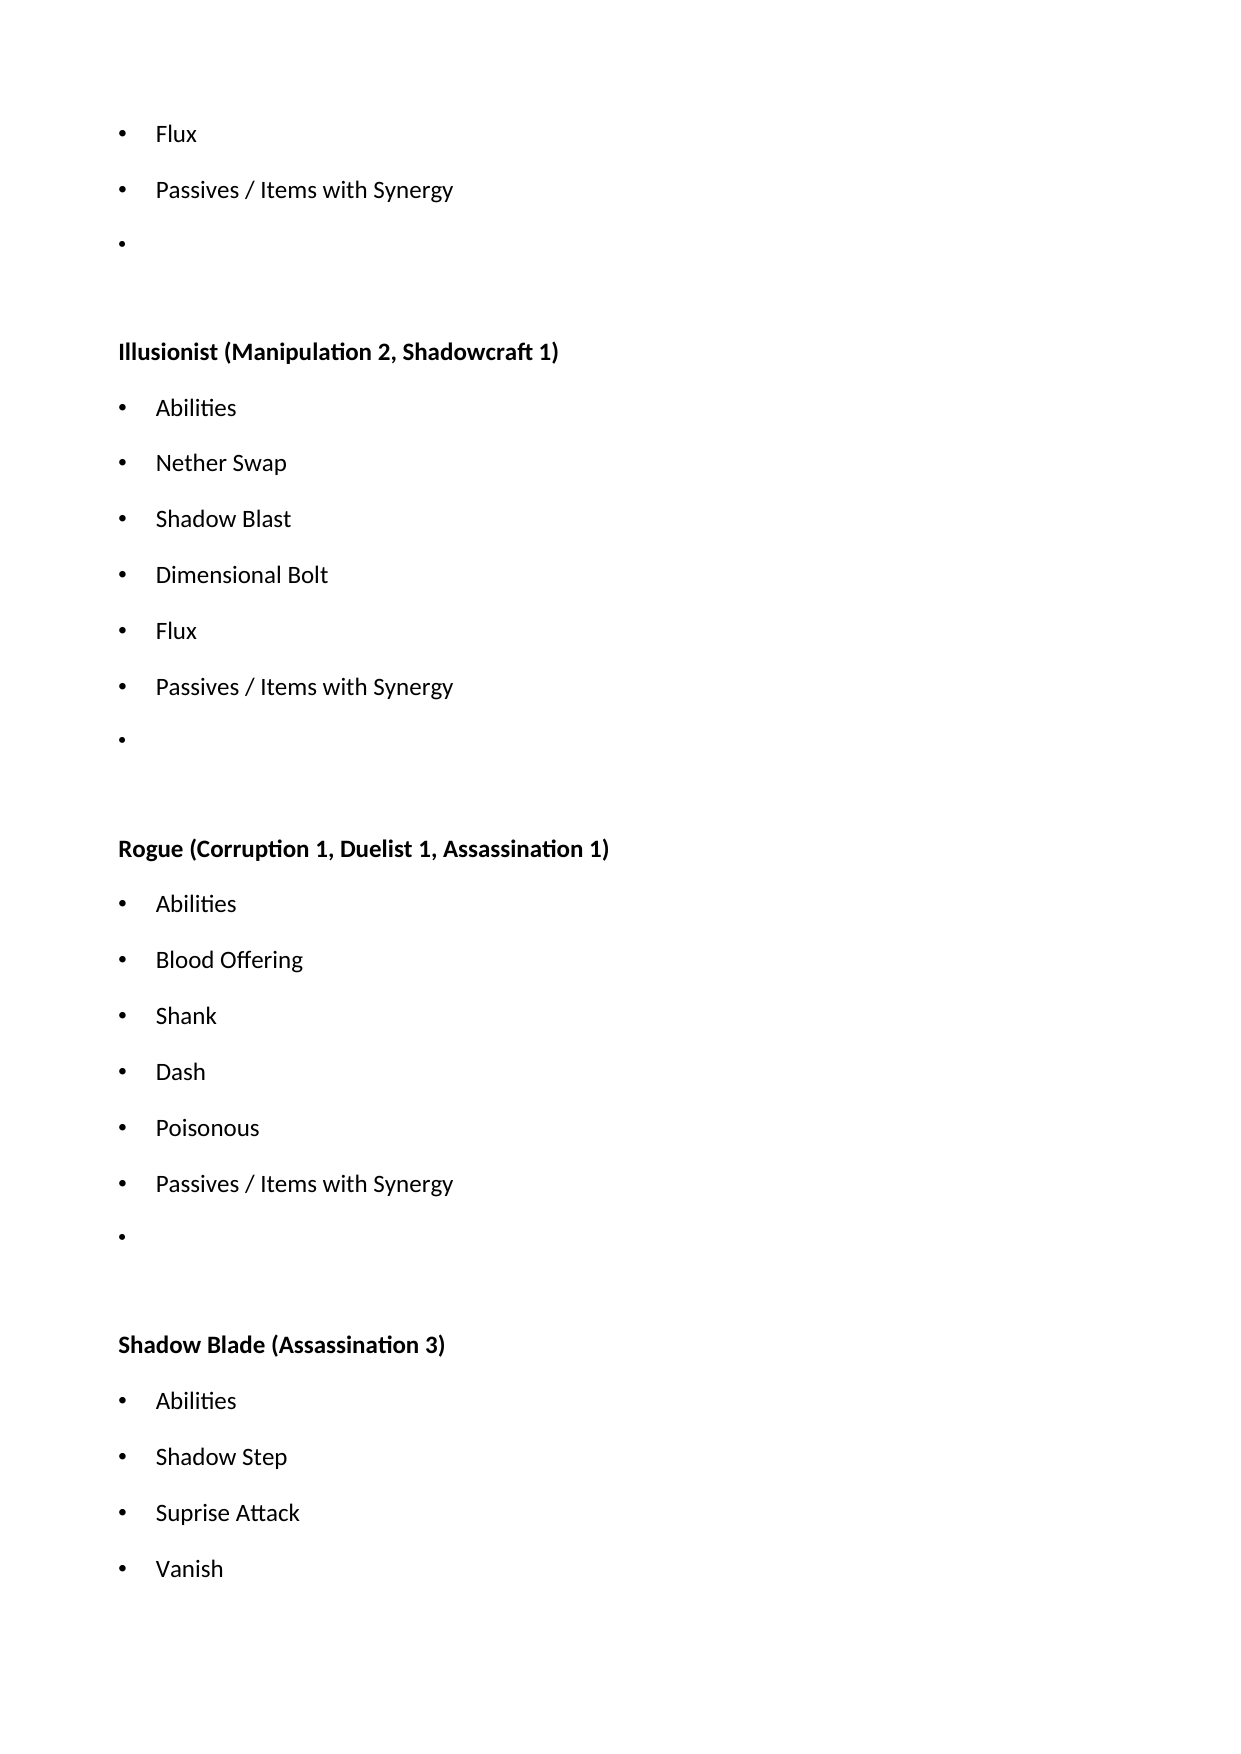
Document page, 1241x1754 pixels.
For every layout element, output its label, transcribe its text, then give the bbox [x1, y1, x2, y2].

list Vanish [81, 1553, 1122, 1583]
text Rogue (Corruption 1, Duelist 1, Assassination 1) [118, 833, 1122, 863]
list Dash [81, 1056, 1122, 1087]
list Abilities [81, 1385, 1122, 1416]
list Nether Swap [81, 447, 1122, 478]
list Poisonous [81, 1112, 1122, 1142]
text Illusionist (Manipulation 2, Shadowcraft 1) [118, 336, 1122, 366]
text Shadow Blade (Assassination 3) [118, 1329, 1122, 1360]
list Flux [81, 615, 1122, 646]
list Flux [81, 118, 1122, 149]
list Shank [81, 1000, 1122, 1031]
list Shadow Step [81, 1441, 1122, 1472]
list Blood Offering [81, 944, 1122, 975]
list Passives / Items with Synergy [81, 174, 1122, 204]
list Suprise Attack [81, 1497, 1122, 1528]
list Abilities [81, 888, 1122, 919]
list Passives / Items with Synergy [81, 671, 1122, 701]
list Dimensional Bolt [81, 559, 1122, 590]
list Shadow Blast [81, 503, 1122, 534]
list Passives / Items with Synergy [81, 1168, 1122, 1198]
list Abilities [81, 392, 1122, 422]
